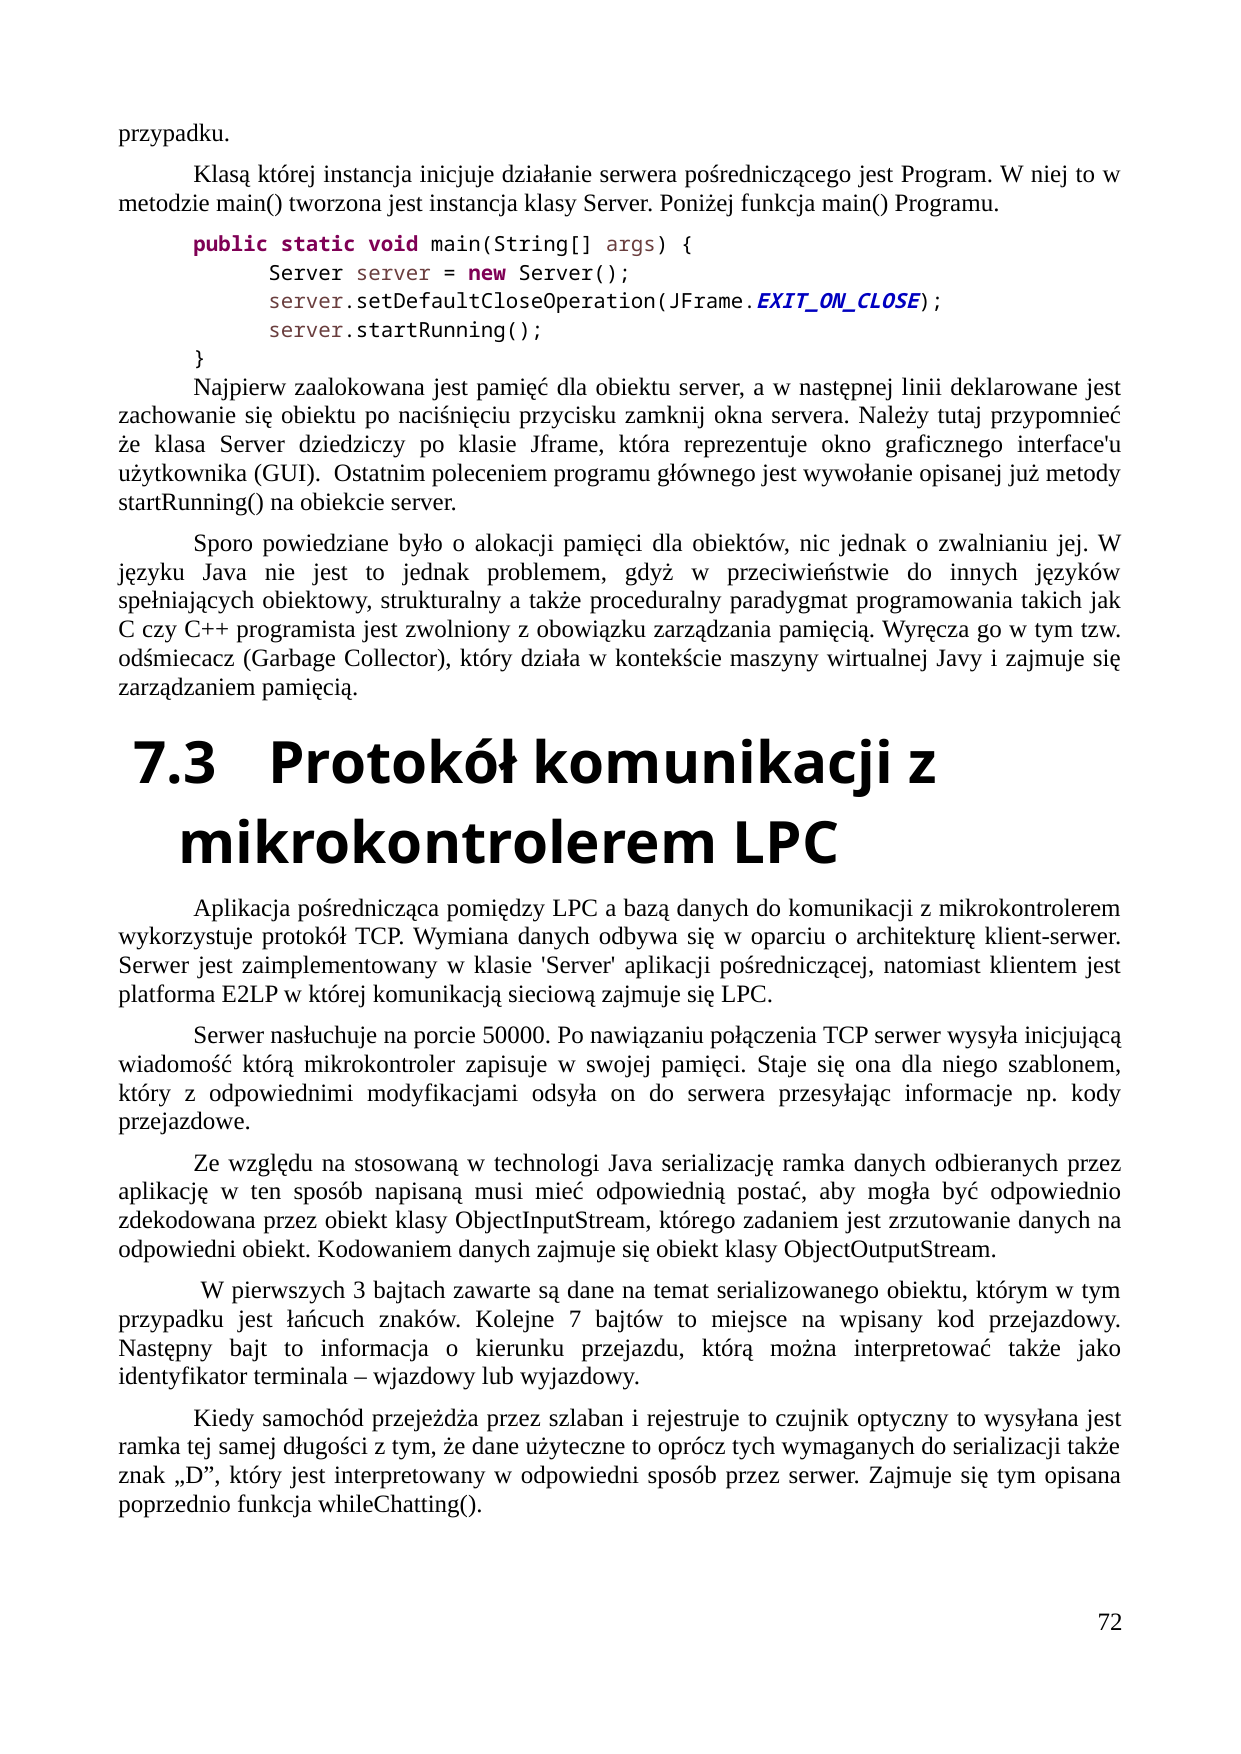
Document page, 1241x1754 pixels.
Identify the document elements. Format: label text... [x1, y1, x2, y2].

text server.setDefaultCloseOperation(JFrame.EXIT_ON_CLOSE); [118, 286, 1122, 315]
text Sporo powiedziane było o alokacji pamięci dla obiektów, nic jednak o zwalnianiu jej. W języku Java nie jest to jednak problemem, gdyż w przeciwieństwie do innych języków spełniających obiektowy, strukturalny a także proceduralny paradygmat programowania takich jak C czy C++ programista jest zwolniony z obowiązku zarządzania pamięcią. Wyręcza go w tym tzw. odśmiecacz (Garbage Collector), który działa w kontekście maszyny wirtualnej Javy i zajmuje się zarządzaniem pamięcią. [118, 528, 1122, 700]
text public static void main(String[] args) { [118, 229, 1122, 258]
text Serwer nasłuchuje na porcie 50000. Po nawiązaniu połączenia TCP serwer wysyła inicjującą wiadomość którą mikrokontroler zapisuje w swojej pamięci. Staje się ona dla niego szablonem, który z odpowiednimi modyfikacjami odsyła on do serwera przesyłając informacje np. kody przejazdowe. [118, 1020, 1122, 1135]
text przypadku. [118, 118, 1122, 147]
text Ze względu na stosowaną w technologi Java serializację ramka danych odbieranych przez aplikację w ten sposób napisaną musi mieć odpowiednią postać, aby mogła być odpowiednio zdekodowana przez obiekt klasy ObjectInputStream, którego zadaniem jest zrzutowanie danych na odpowiedni obiekt. Kodowaniem danych zajmuje się obiekt klasy ObjectOutputStream. [118, 1148, 1122, 1263]
text Kiedy samochód przejeżdża przez szlaban i rejestruje to czujnik optyczny to wysyłana jest ramka tej samej długości z tym, że dane użyteczne to oprócz tych wymaganych do serializacji także znak „D”, który jest interpretowany w odpowiedni sposób przez serwer. Zajmuje się tym opisana poprzednio funkcja whileChatting(). [118, 1403, 1122, 1518]
text Klasą której instancja inicjuje działanie serwera pośredniczącego jest Program. W niej to w metodzie main() tworzona jest instancja klasy Server. Poniżej funkcja main() Programu. [118, 159, 1122, 217]
text Najpierw zaalokowana jest pamięć dla obiektu server, a w następnej linii deklarowane jest zachowanie się obiektu po naciśnięciu przycisku zamknij okna servera. Należy tutaj przypomnieć że klasa Server dziedziczy po klasie Jframe, która reprezentuje okno graficznego interface'u użytkownika (GUI). Ostatnim poleceniem programu głównego jest wywołanie opisanej już metody startRunning() na obiekcie server. [118, 372, 1122, 515]
text Server server = new Server(); [118, 258, 1122, 286]
text Aplikacja pośrednicząca pomiędzy LPC a bazą danych do komunikacji z mikrokontrolerem wykorzystuje protokół TCP. Wymiana danych odbywa się w oparciu o architekturę klient-serwer. Serwer jest zaimplementowany w klasie 'Server' aplikacji pośredniczącej, natomiast klientem jest platforma E2LP w której komunikacją sieciową zajmuje się LPC. [118, 893, 1122, 1008]
subtitle Protokół komunikacji z mikrokontrolerem LPC [118, 721, 1122, 880]
text server.startRunning(); [118, 315, 1122, 343]
text W pierwszych 3 bajtach zawarte są dane na temat serializowanego obiektu, którym w tym przypadku jest łańcuch znaków. Kolejne 7 bajtów to miejsce na wpisany kod przejazdowy. Następny bajt to informacja o kierunku przejazdu, którą można interpretować także jako identyfikator terminala – wjazdowy lub wyjazdowy. [118, 1275, 1122, 1390]
text } [118, 343, 1122, 372]
